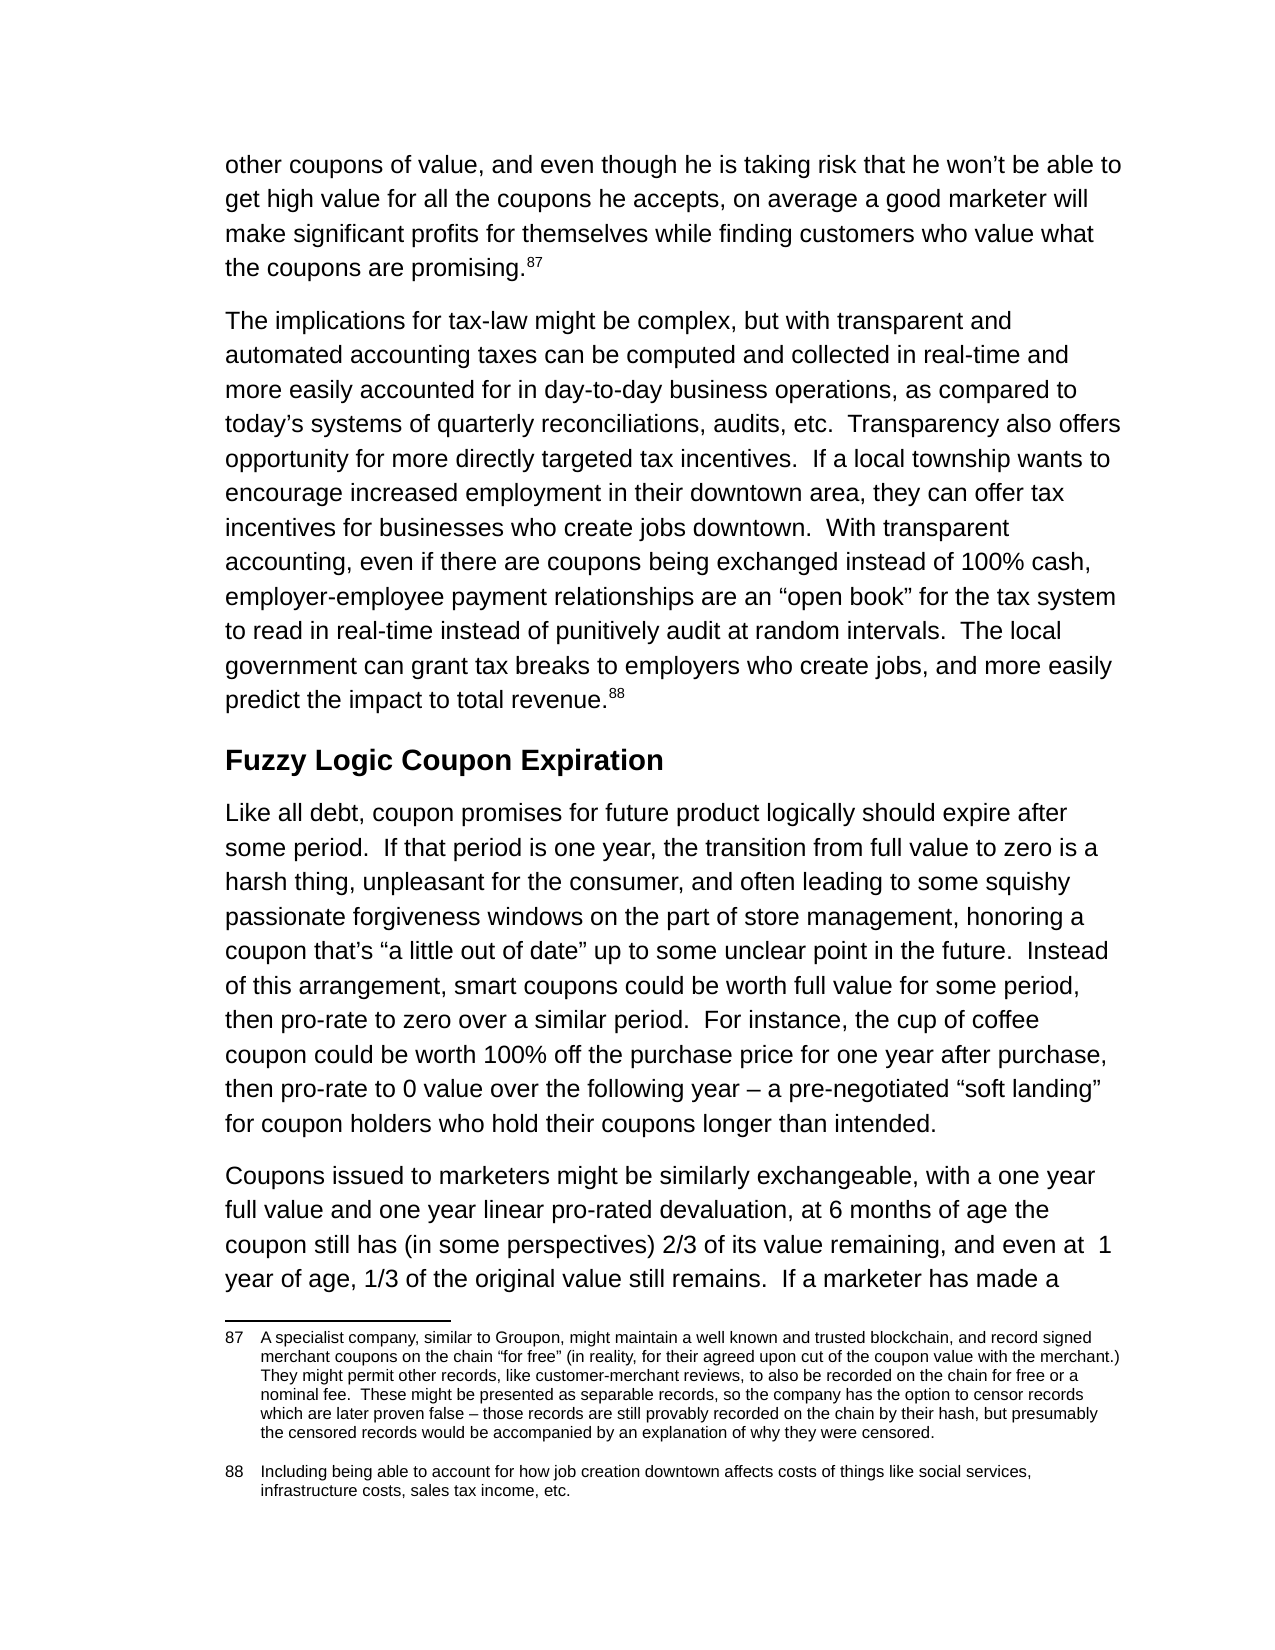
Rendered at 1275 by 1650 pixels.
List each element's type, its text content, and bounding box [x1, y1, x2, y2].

text other coupons of value, and even though he is taking risk that he won’t be able to get high value for all the coupons he accepts, on average a good marketer will make significant profits for themselves while finding customers who value what the coupons are promising. [225, 150, 1125, 282]
text Including being able to account for how job creation downtown affects costs of things like social services, infrastructure costs, sales tax income, etc. [225, 1462, 1125, 1500]
text The implications for tax-law might be complex, but with transparent and automated accounting taxes can be computed and collected in real-time and more easily accounted for in day-to-day business operations, as compared to today’s systems of quarterly reconciliations, audits, etc. Transparency also offers opportunity for more directly targeted tax incentives. If a local township wants to encourage increased employment in their downtown area, they can offer tax incentives for businesses who create jobs downtown. With transparent accounting, even if there are coupons being exchanged instead of 100% cash, employer-employee payment relationships are an “open book” for the tax system to read in real-time instead of punitively audit at random intervals. The local government can grant tax breaks to employers who create jobs, and more easily predict the impact to total revenue. [225, 306, 1125, 714]
subtitle Fuzzy Logic Coupon Expiration [225, 743, 1125, 777]
text A specialist company, similar to Groupon, might maintain a well known and trusted blockchain, and record signed merchant coupons on the chain “for free” (in reality, for their agreed upon cut of the coupon value with the merchant.) They might permit other records, like customer-merchant reviews, to also be recorded on the chain for free or a nominal fee. These might be presented as separable records, so the company has the option to censor records which are later proven false – those records are still provably recorded on the chain by their hash, but presumably the censored records would be accompanied by an explanation of why they were censored. [225, 1327, 1125, 1442]
text Like all debt, coupon promises for future product logically should expire after some period. If that period is one year, the transition from full value to zero is a harsh thing, unpleasant for the consumer, and often leading to some squishy passionate forgiveness windows on the part of store management, honoring a coupon that’s “a little out of date” up to some unclear point in the future. Instead of this arrangement, smart coupons could be worth full value for some period, then pro-rate to zero over a similar period. For instance, the cup of coffee coupon could be worth 100% off the purchase price for one year after purchase, then pro-rate to 0 value over the following year – a pre-negotiated “soft landing” for coupon holders who hold their coupons longer than intended. [225, 798, 1125, 1137]
text Coupons issued to marketers might be similarly exchangeable, with a one year full value and one year linear pro-rated devaluation, at 6 months of age the coupon still has (in some perspectives) 2/3 of its value remaining, and even at 1 year of age, 1/3 of the original value still remains. If a marketer has made a [225, 1161, 1125, 1293]
